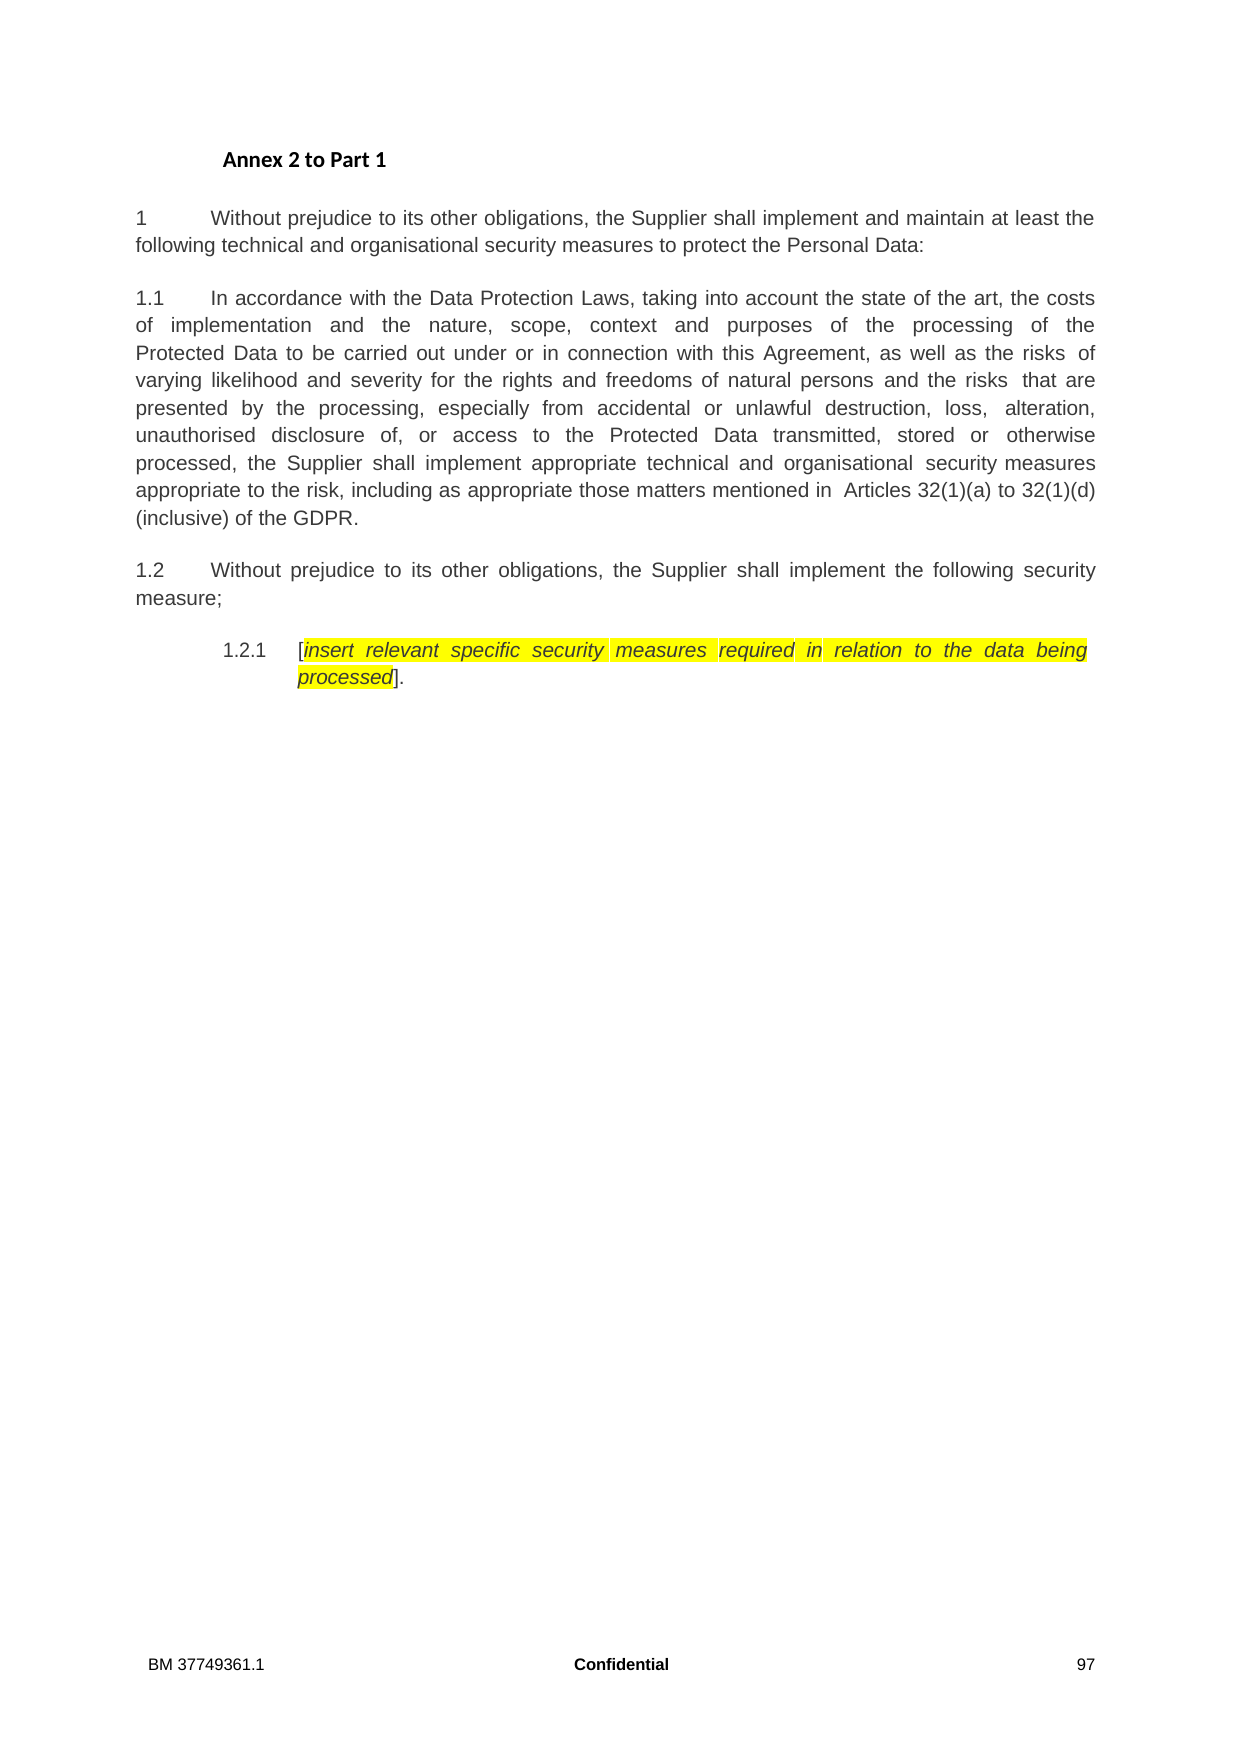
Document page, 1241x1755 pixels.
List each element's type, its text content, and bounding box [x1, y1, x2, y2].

text Annex 2 to Part 1 [223, 146, 1107, 173]
list Without prejudice to its other obligations, the Supplier shall implement and maintain at least the following technical and organisational security measures to protect the Personal Data: [135, 206, 1095, 257]
list In accordance with the Data Protection Laws, taking into account the state of the art, the costs of implementation and the nature, scope, context and purposes of the processing of the Protected Data to be carried out under or in connection with this Agreement, as well as the risks of varying likelihood and severity for the rights and freedoms of natural persons and the risks that are presented by the processing, especially from accidental or unlawful destruction, loss, alteration, unauthorised disclosure of, or access to the Protected Data transmitted, stored or otherwise processed, the Supplier shall implement appropriate technical and organisational security measures appropriate to the risk, including as appropriate those matters mentioned in Articles 32(1)(a) to 32(1)(d) (inclusive) of the GDPR. [135, 286, 1096, 529]
text 1.2.1 [insert relevant specific security measures required in relation to the data being processed]. [223, 638, 1094, 689]
list Without prejudice to its other obligations, the Supplier shall implement the following security measure; [135, 558, 1096, 609]
